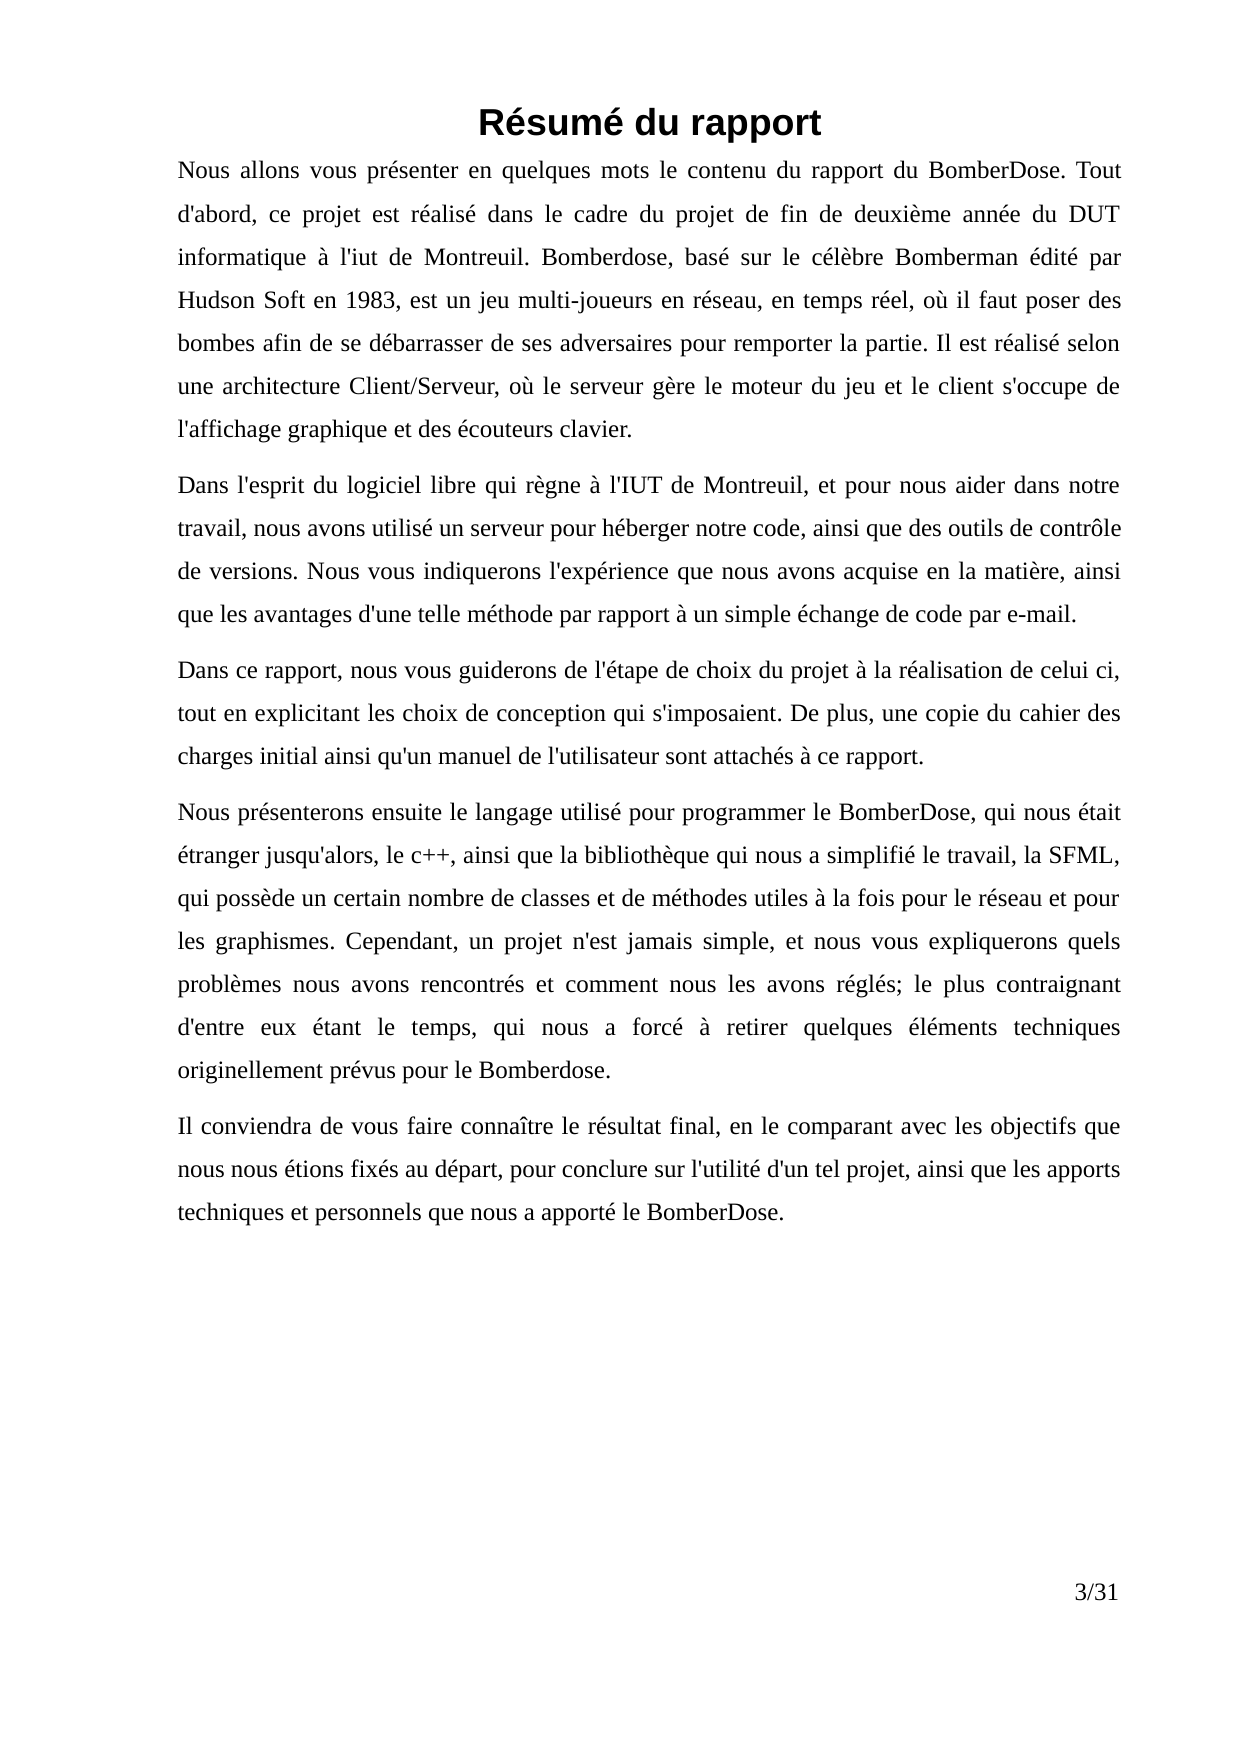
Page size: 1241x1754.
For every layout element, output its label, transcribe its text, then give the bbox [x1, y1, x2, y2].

text Dans ce rapport, nous vous guiderons de l'étape de choix du projet à la réalisation de celui ci, tout en explicitant les choix de conception qui s'imposaient. De plus, une copie du cahier des charges initial ainsi qu'un manuel de l'utilisateur sont attachés à ce rapport. [177, 655, 1122, 770]
text Nous allons vous présenter en quelques mots le contenu du rapport du BomberDose. Tout d'abord, ce projet est réalisé dans le cadre du projet de fin de deuxième année du DUT informatique à l'iut de Montreuil. Bomberdose, basé sur le célèbre Bomberman édité par Hudson Soft en 1983, est un jeu multi-joueurs en réseau, en temps réel, où il faut poser des bombes afin de se débarrasser de ses adversaires pour remporter la partie. Il est réalisé selon une architecture Client/Serveur, où le serveur gère le moteur du jeu et le client s'occupe de l'affichage graphique et des écouteurs clavier. [177, 156, 1122, 443]
subtitle Résumé du rapport [177, 100, 1122, 143]
text Il conviendra de vous faire connaître le résultat final, en le comparant avec les objectifs que nous nous étions fixés au départ, pour conclure sur l'utilité d'un tel projet, ainsi que les apports techniques et personnels que nous a apporté le BomberDose. [177, 1111, 1122, 1226]
text Dans l'esprit du logiciel libre qui règne à l'IUT de Montreuil, et pour nous aider dans notre travail, nous avons utilisé un serveur pour héberger notre code, ainsi que des outils de contrôle de versions. Nous vous indiquerons l'expérience que nous avons acquise en la matière, ainsi que les avantages d'une telle méthode par rapport à un simple échange de code par e-mail. [177, 470, 1122, 628]
text Nous présenterons ensuite le langage utilisé pour programmer le BomberDose, qui nous était étranger jusqu'alors, le c++, ainsi que la bibliothèque qui nous a simplifié le travail, la SFML, qui possède un certain nombre de classes et de méthodes utiles à la fois pour le réseau et pour les graphismes. Cependant, un projet n'est jamais simple, et nous vous expliquerons quels problèmes nous avons rencontrés et comment nous les avons réglés; le plus contraignant d'entre eux étant le temps, qui nous a forcé à retirer quelques éléments techniques originellement prévus pour le Bomberdose. [177, 797, 1122, 1084]
